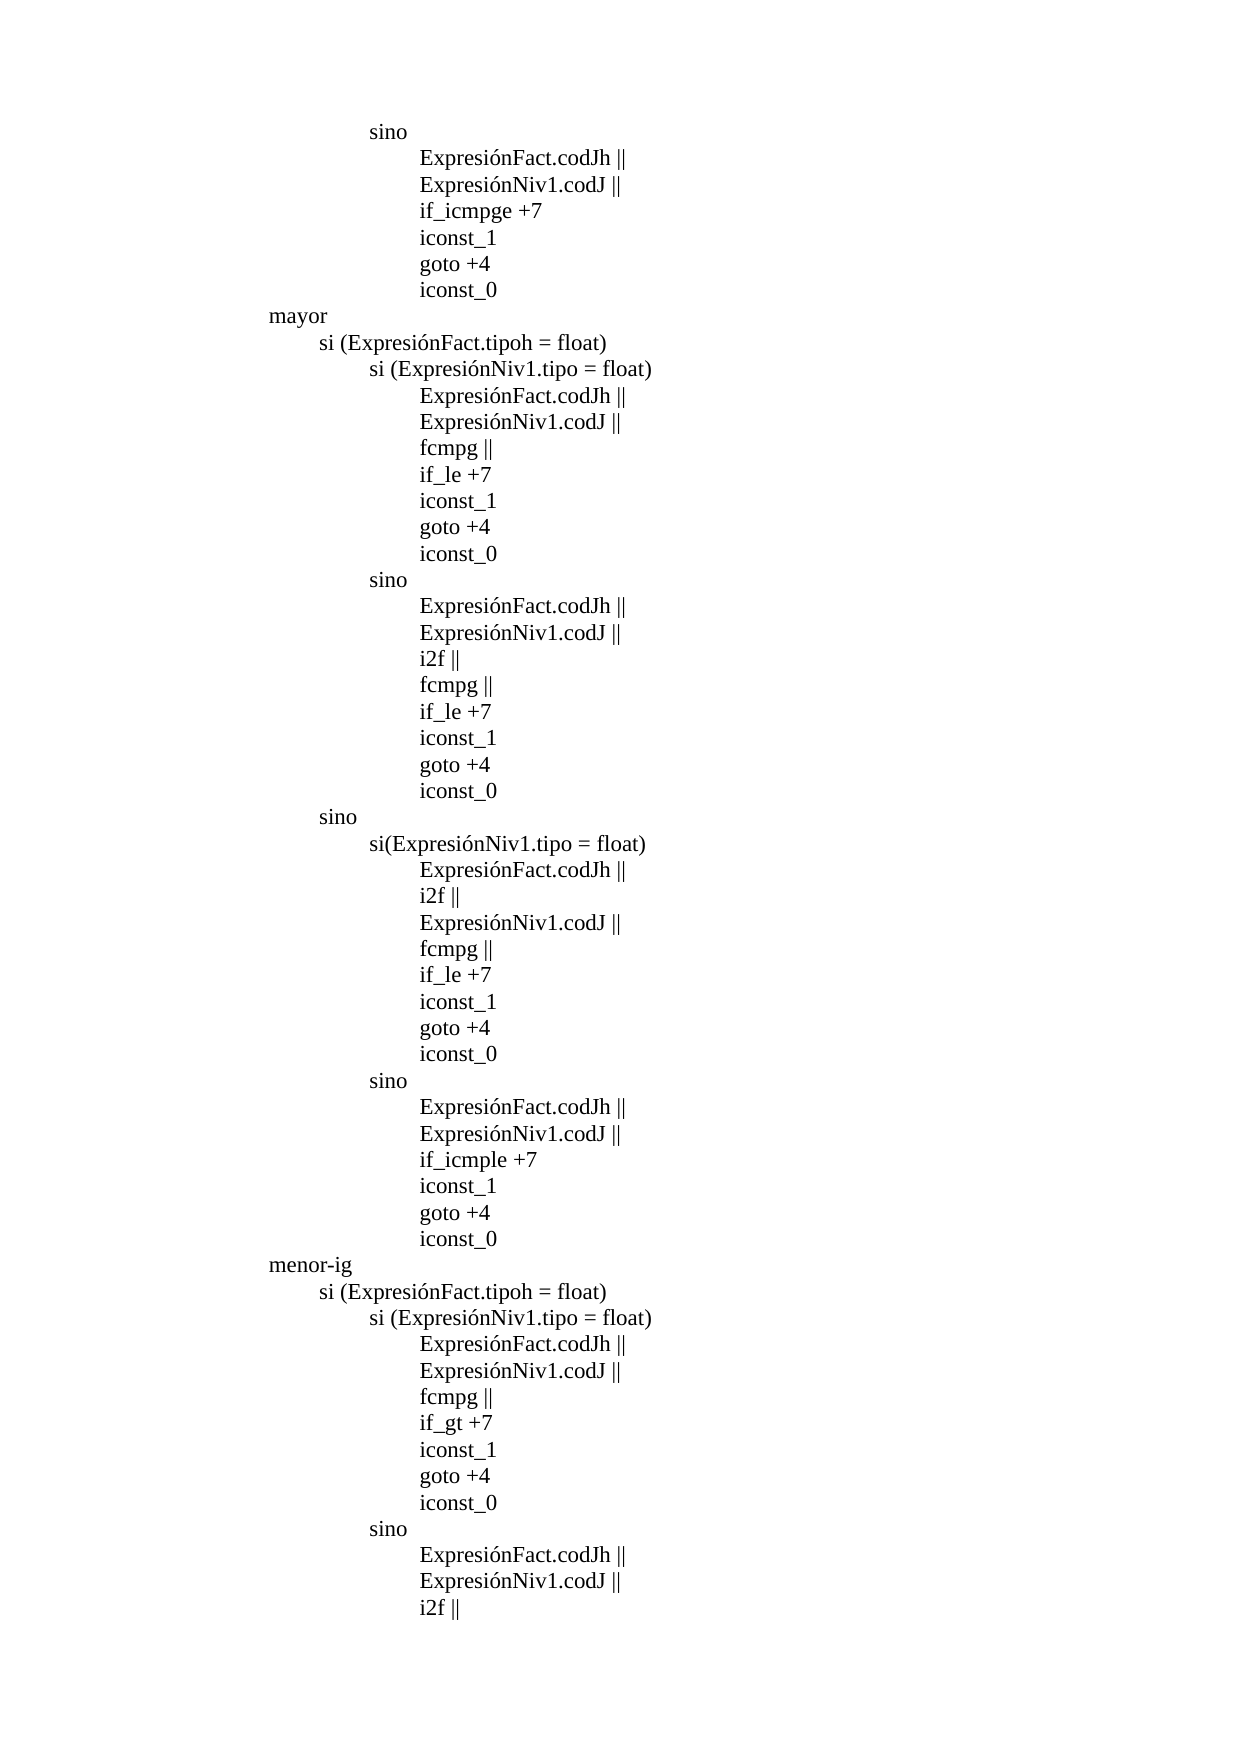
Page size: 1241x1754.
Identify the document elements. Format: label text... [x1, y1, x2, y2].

text fcmpg || [118, 434, 1122, 461]
text si (ExpresiónNiv1.tipo = float) [118, 1304, 1122, 1330]
text ExpresiónNiv1.codJ || [118, 1357, 1122, 1383]
text sino [118, 803, 1122, 830]
text sino [118, 1067, 1122, 1093]
text goto +4 [118, 250, 1122, 276]
text iconst_1 [118, 223, 1122, 250]
text ExpresiónNiv1.codJ || [118, 171, 1122, 197]
text ExpresiónFact.codJh || [118, 1541, 1122, 1568]
text ExpresiónFact.codJh || [118, 856, 1122, 882]
text iconst_0 [118, 1225, 1122, 1251]
text i2f || [118, 1594, 1122, 1620]
text iconst_1 [118, 487, 1122, 513]
text if_icmpge +7 [118, 197, 1122, 223]
text iconst_1 [118, 1172, 1122, 1199]
text iconst_1 [118, 724, 1122, 751]
text if_icmple +7 [118, 1146, 1122, 1172]
text iconst_0 [118, 276, 1122, 303]
text sino [118, 566, 1122, 592]
text sino [118, 118, 1122, 144]
text fcmpg || [118, 935, 1122, 961]
text ExpresiónNiv1.codJ || [118, 1119, 1122, 1146]
text goto +4 [118, 1199, 1122, 1225]
text goto +4 [118, 513, 1122, 540]
text ExpresiónNiv1.codJ || [118, 619, 1122, 645]
text ExpresiónFact.codJh || [118, 592, 1122, 619]
text si (ExpresiónNiv1.tipo = float) [118, 355, 1122, 382]
text if_le +7 [118, 461, 1122, 487]
text si (ExpresiónFact.tipoh = float) [118, 1278, 1122, 1304]
text fcmpg || [118, 672, 1122, 698]
text sino [118, 1515, 1122, 1541]
text goto +4 [118, 751, 1122, 777]
text if_le +7 [118, 698, 1122, 724]
text if_gt +7 [118, 1409, 1122, 1436]
text iconst_0 [118, 1041, 1122, 1067]
text ExpresiónFact.codJh || [118, 1330, 1122, 1357]
text si (ExpresiónFact.tipoh = float) [118, 329, 1122, 355]
text ExpresiónFact.codJh || [118, 382, 1122, 408]
text ExpresiónFact.codJh || [118, 1093, 1122, 1119]
text ExpresiónNiv1.codJ || [118, 1568, 1122, 1594]
text ExpresiónNiv1.codJ || [118, 408, 1122, 434]
text i2f || [118, 882, 1122, 909]
text goto +4 [118, 1014, 1122, 1041]
text mayor [118, 303, 1122, 329]
text ExpresiónFact.codJh || [118, 144, 1122, 171]
text ExpresiónNiv1.codJ || [118, 909, 1122, 935]
text iconst_1 [118, 988, 1122, 1014]
text iconst_1 [118, 1436, 1122, 1462]
text if_le +7 [118, 961, 1122, 988]
text iconst_0 [118, 540, 1122, 566]
text fcmpg || [118, 1383, 1122, 1409]
text si(ExpresiónNiv1.tipo = float) [118, 830, 1122, 856]
text goto +4 [118, 1462, 1122, 1488]
text iconst_0 [118, 1488, 1122, 1515]
text i2f || [118, 645, 1122, 672]
text iconst_0 [118, 777, 1122, 803]
text menor-ig [118, 1251, 1122, 1278]
